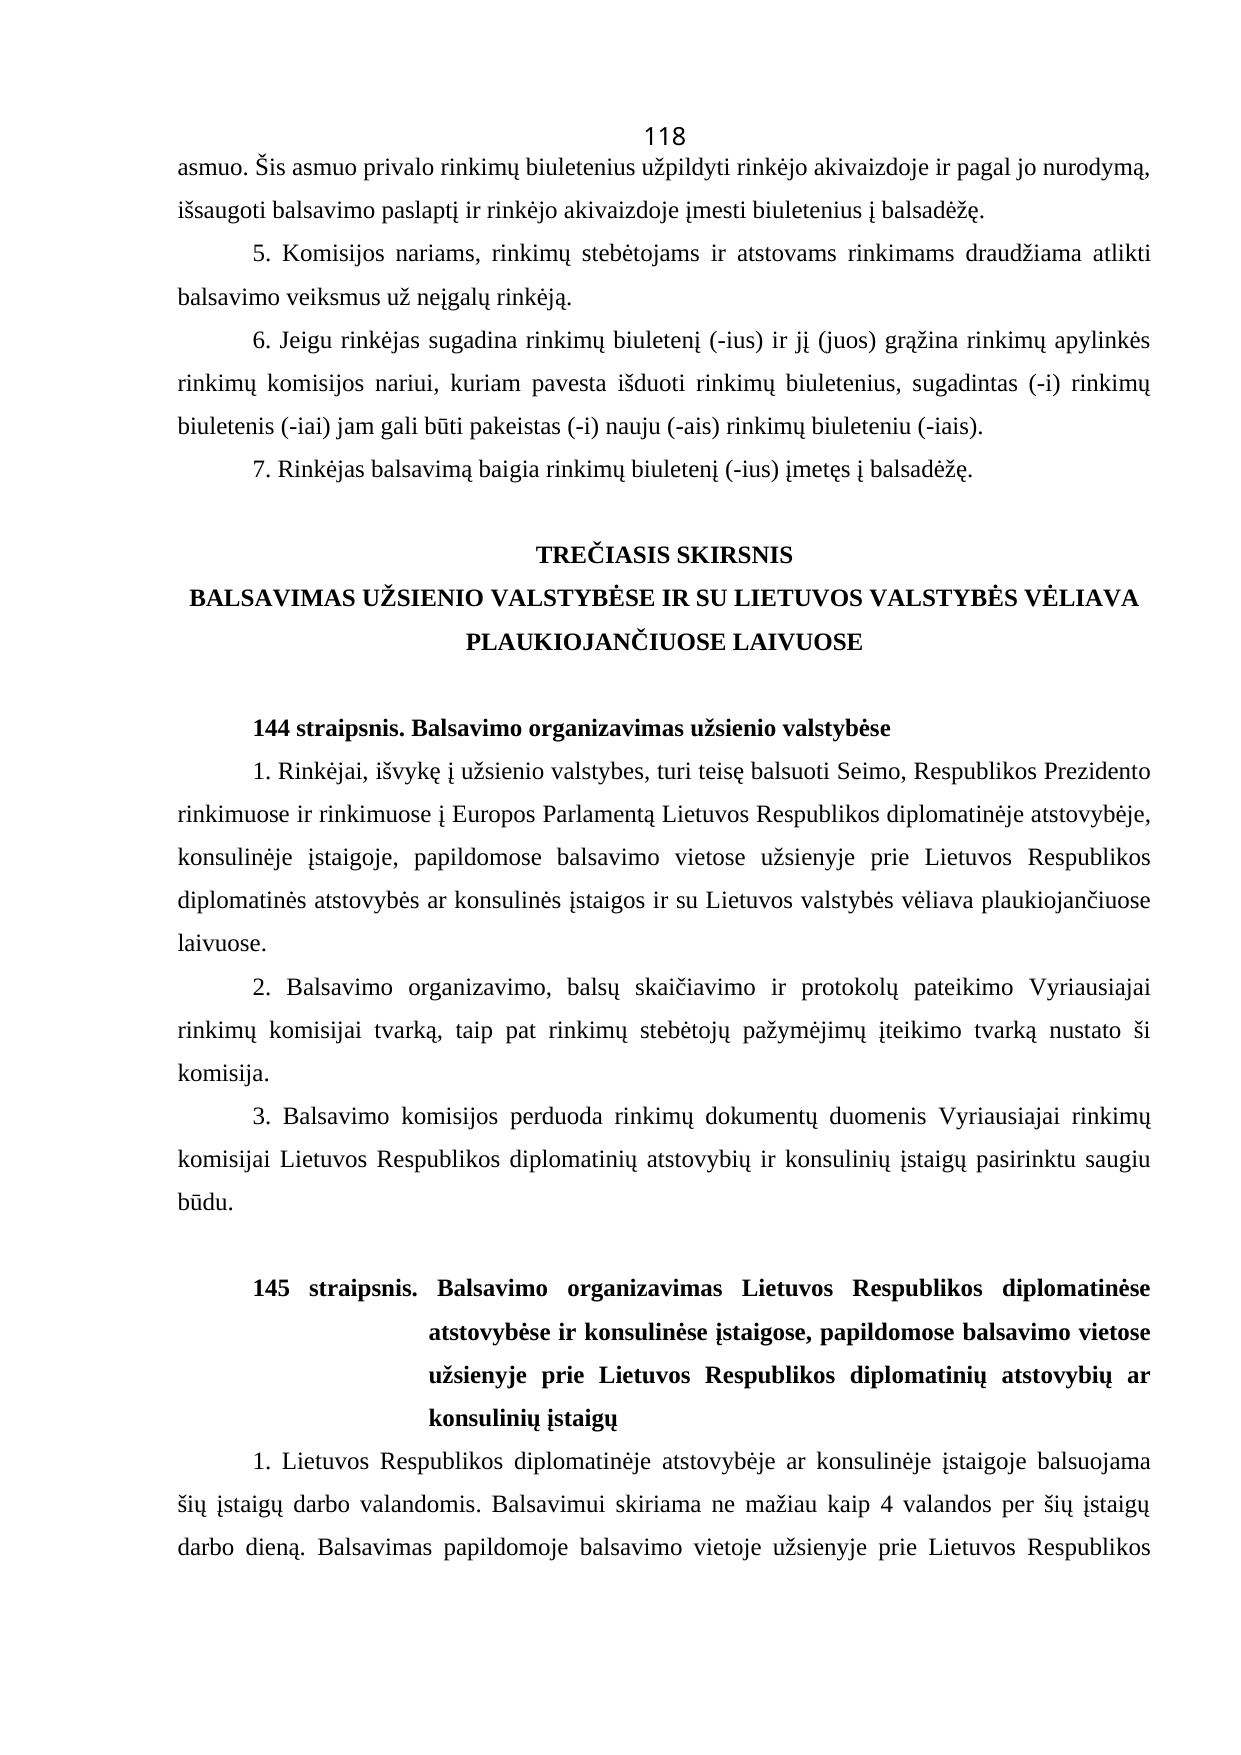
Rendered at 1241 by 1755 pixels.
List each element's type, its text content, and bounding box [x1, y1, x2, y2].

text 7. Rinkėjas balsavimą baigia rinkimų biuletenį (-ius) įmetęs į balsadėžę. [177, 454, 1152, 483]
text 145 straipsnis. Balsavimo organizavimas Lietuvos Respublikos diplomatinėse atstovybėse ir konsulinėse įstaigose, papildomose balsavimo vietose užsienyje prie Lietuvos Respublikos diplomatinių atstovybių ar konsulinių įstaigų [252, 1273, 1152, 1432]
text TREČIASIS SKIRSNIS [177, 540, 1152, 569]
text 2. Balsavimo organizavimo, balsų skaičiavimo ir protokolų pateikimo Vyriausiajai rinkimų komisijai tvarką, taip pat rinkimų stebėtojų pažymėjimų įteikimo tvarką nustato ši komisija. [177, 972, 1152, 1087]
text 1. Lietuvos Respublikos diplomatinėje atstovybėje ar konsulinėje įstaigoje balsuojama šių įstaigų darbo valandomis. Balsavimui skiriama ne mažiau kaip 4 valandos per šių įstaigų darbo dieną. Balsavimas papildomoje balsavimo vietoje užsienyje prie Lietuvos Respublikos [177, 1446, 1152, 1561]
text 3. Balsavimo komisijos perduoda rinkimų dokumentų duomenis Vyriausiajai rinkimų komisijai Lietuvos Respublikos diplomatinių atstovybių ir konsulinių įstaigų pasirinktu saugiu būdu. [177, 1101, 1152, 1216]
text 5. Komisijos nariams, rinkimų stebėtojams ir atstovams rinkimams draudžiama atlikti balsavimo veiksmus už neįgalų rinkėją. [177, 238, 1152, 310]
text 144 straipsnis. Balsavimo organizavimas užsienio valstybėse [177, 713, 1152, 742]
text 6. Jeigu rinkėjas sugadina rinkimų biuletenį (-ius) ir jį (juos) grąžina rinkimų apylinkės rinkimų komisijos nariui, kuriam pavesta išduoti rinkimų biuletenius, sugadintas (-i) rinkimų biuletenis (-iai) jam gali būti pakeistas (-i) nauju (-ais) rinkimų biuleteniu (-iais). [177, 325, 1152, 440]
text 1. Rinkėjai, išvykę į užsienio valstybes, turi teisę balsuoti Seimo, Respublikos Prezidento rinkimuose ir rinkimuose į Europos Parlamentą Lietuvos Respublikos diplomatinėje atstovybėje, konsulinėje įstaigoje, papildomose balsavimo vietose užsienyje prie Lietuvos Respublikos diplomatinės atstovybės ar konsulinės įstaigos ir su Lietuvos valstybės vėliava plaukiojančiuose laivuose. [177, 756, 1152, 957]
text asmuo. Šis asmuo privalo rinkimų biuletenius užpildyti rinkėjo akivaizdoje ir pagal jo nurodymą, išsaugoti balsavimo paslaptį ir rinkėjo akivaizdoje įmesti biuletenius į balsadėžę. [177, 152, 1152, 224]
text BALSAVIMAS UŽSIENIO VALSTYBĖSE IR SU LIETUVOS VALSTYBĖS VĖLIAVA PLAUKIOJANČIUOSE LAIVUOSE [177, 583, 1152, 655]
